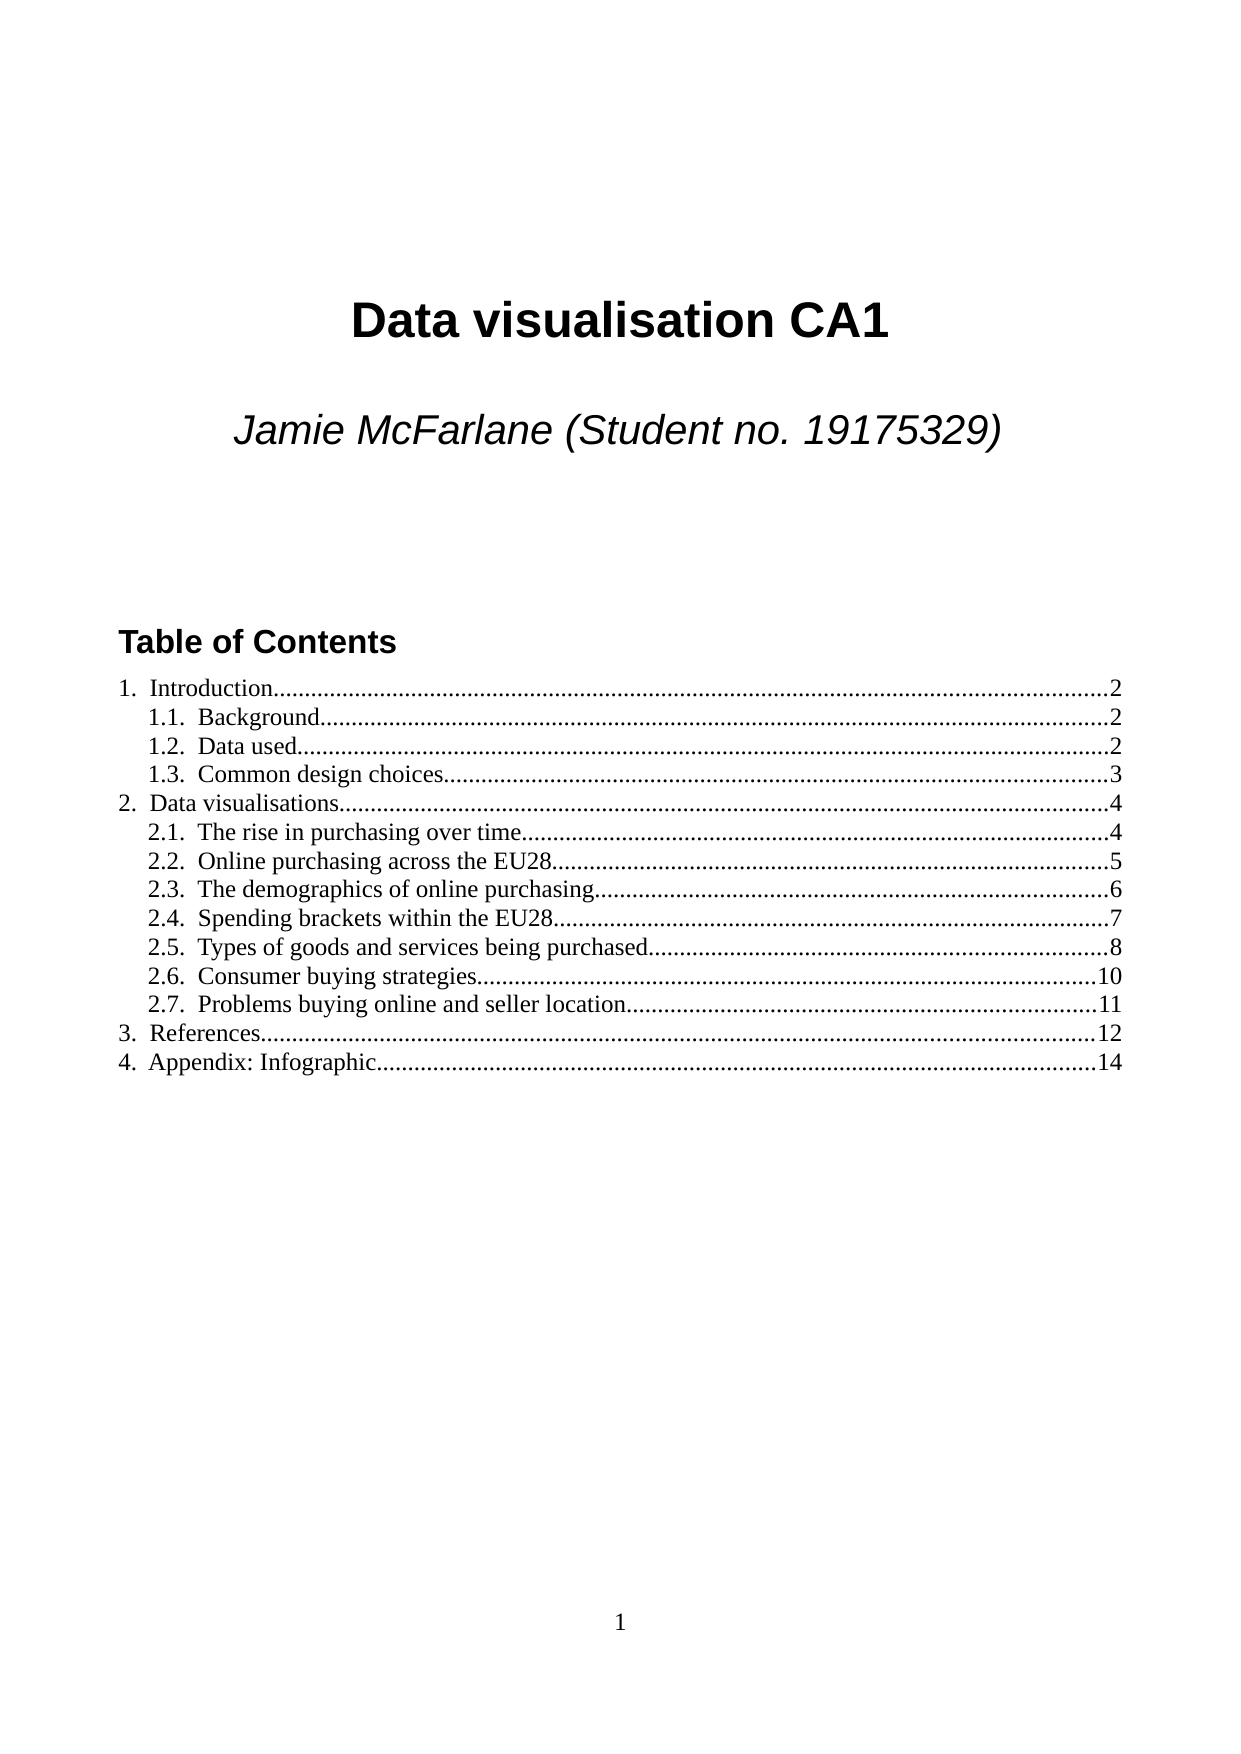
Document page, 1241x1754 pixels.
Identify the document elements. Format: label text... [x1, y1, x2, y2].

text 2.6. Consumer buying strategies 10 [148, 961, 1122, 989]
subtitle Table of Contents [118, 622, 1122, 661]
text 4. Appendix: Infographic 14 [118, 1047, 1122, 1076]
text 2.1. The rise in purchasing over time 4 [148, 817, 1122, 846]
text 1. Introduction 2 [118, 673, 1122, 702]
text 1.1. Background 2 [148, 702, 1122, 731]
text 2.5. Types of goods and services being purchased 8 [148, 932, 1122, 961]
title Data visualisation CA1 [118, 291, 1122, 348]
text 1.2. Data used 2 [148, 731, 1122, 759]
text 1.3. Common design choices 3 [148, 759, 1122, 788]
text 2.7. Problems buying online and seller location 11 [148, 989, 1122, 1018]
subtitle Jamie McFarlane (Student no. 19175329) [118, 406, 1122, 453]
text 2.2. Online purchasing across the EU28 5 [148, 846, 1122, 874]
text 2. Data visualisations 4 [118, 788, 1122, 817]
text 2.3. The demographics of online purchasing 6 [148, 874, 1122, 903]
text 3. References 12 [118, 1018, 1122, 1047]
text 2.4. Spending brackets within the EU28 7 [148, 903, 1122, 932]
